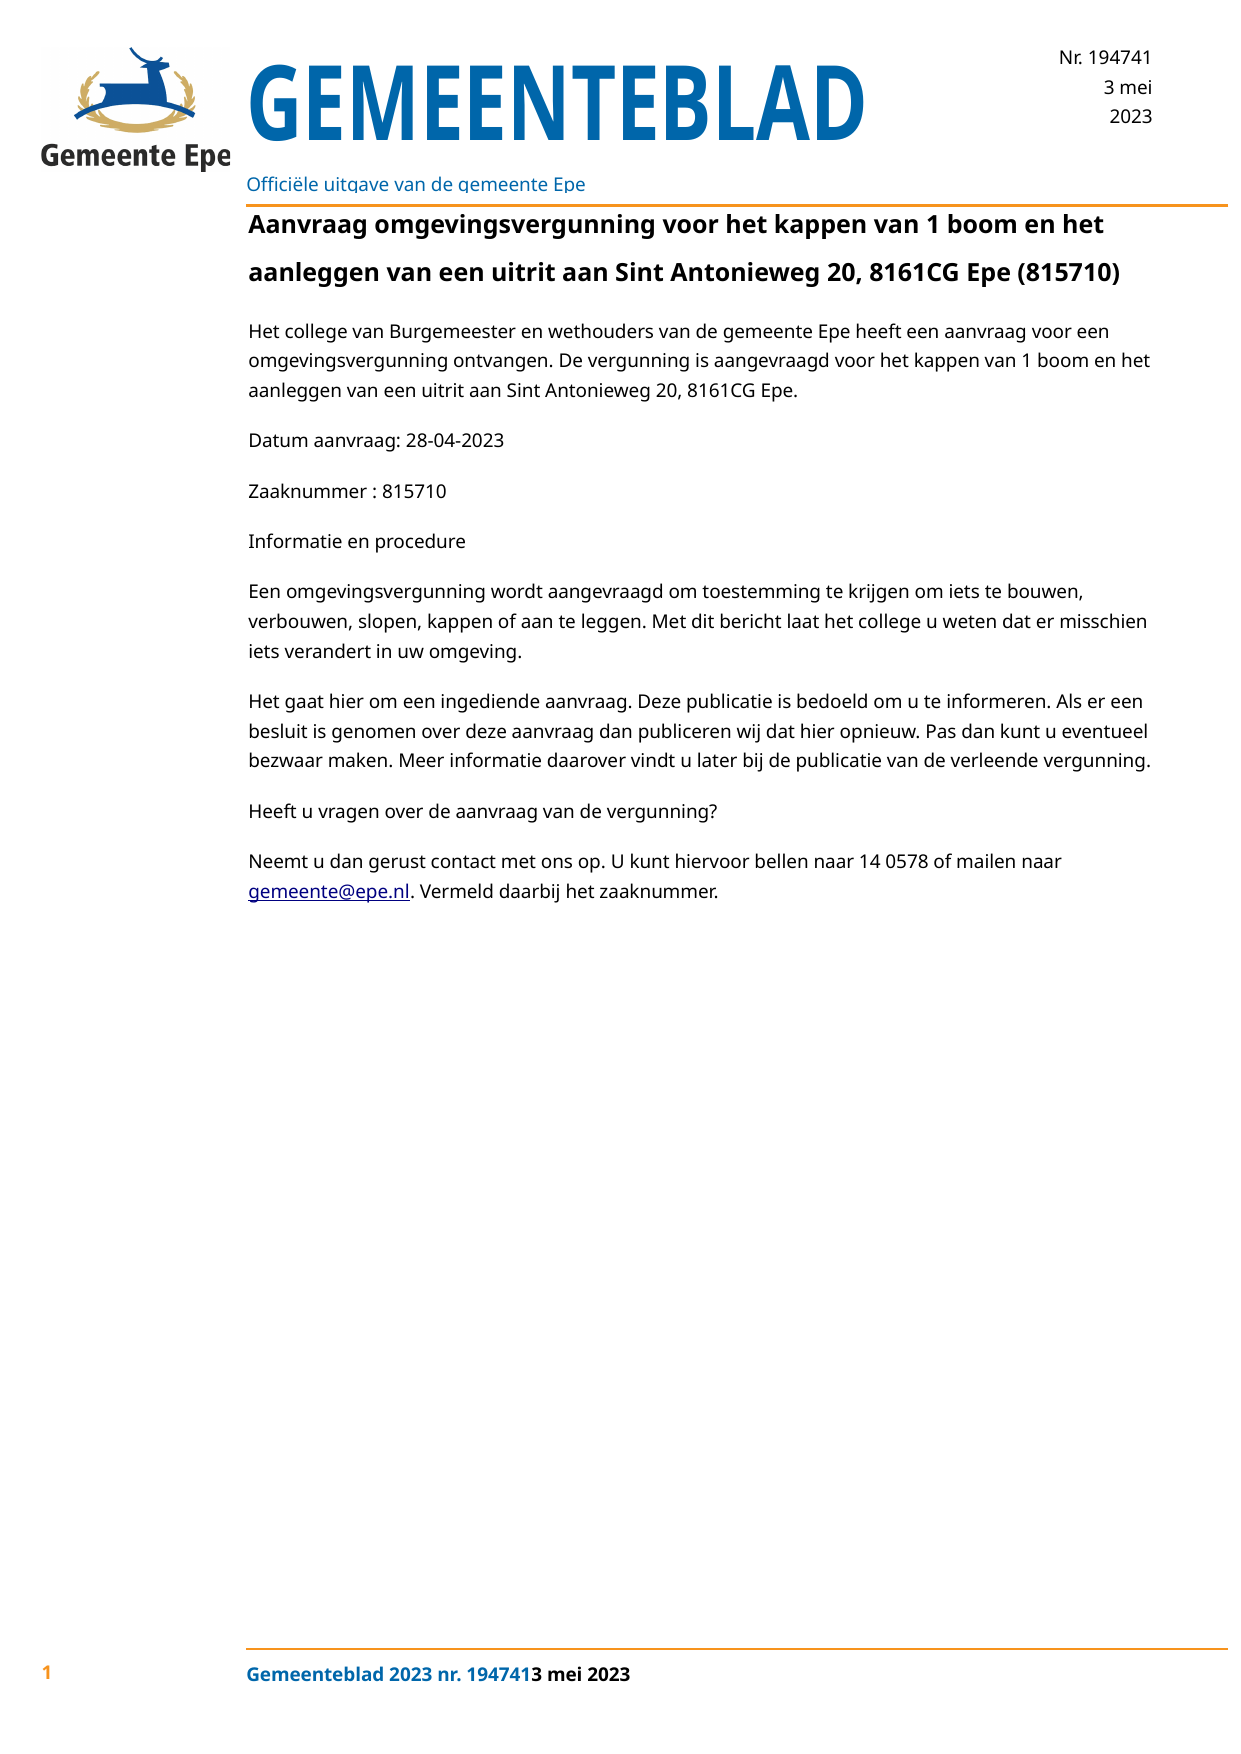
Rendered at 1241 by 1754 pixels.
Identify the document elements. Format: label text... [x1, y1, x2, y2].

text Aanvraag omgevingsvergunning voor het kappen van 1 boom en het aanleggen van een uitrit aan Sint Antonieweg 20, 8161CG Epe (815710) [248, 207, 1152, 288]
text Neemt u dan gerust contact met ons op. U kunt hiervoor bellen naar 14 0578 of mailen naar gemeente@epe.nl. Vermeld daarbij het zaaknummer. [248, 848, 1152, 904]
text Een omgevingsvergunning wordt aangevraagd om toestemming te krijgen om iets te bouwen, verbouwen, slopen, kappen of aan te leggen. Met dit bericht laat het college u weten dat er misschien iets verandert in uw omgeving. [248, 579, 1152, 664]
text Datum aanvraag: 28-04-2023 [248, 427, 1152, 453]
text Informatie en procedure [248, 528, 1152, 554]
text Zaaknummer : 815710 [248, 478, 1152, 504]
text Het college van Burgemeester en wethouders van de gemeente Epe heeft een aanvraag voor een omgevingsvergunning ontvangen. De vergunning is aangevraagd voor het kappen van 1 boom en het aanleggen van een uitrit aan Sint Antonieweg 20, 8161CG Epe. [248, 318, 1152, 403]
text Het gaat hier om een ingediende aanvraag. Deze publicatie is bedoeld om u te informeren. Als er een besluit is genomen over deze aanvraag dan publiceren wij dat hier opnieuw. Pas dan kunt u eventueel bezwaar maken. Meer informatie daarover vindt u later bij de publicatie van de verleende vergunning. [248, 688, 1152, 773]
picture [41, 47, 231, 172]
text Heeft u vragen over de aanvraag van de vergunning? [248, 798, 1152, 824]
